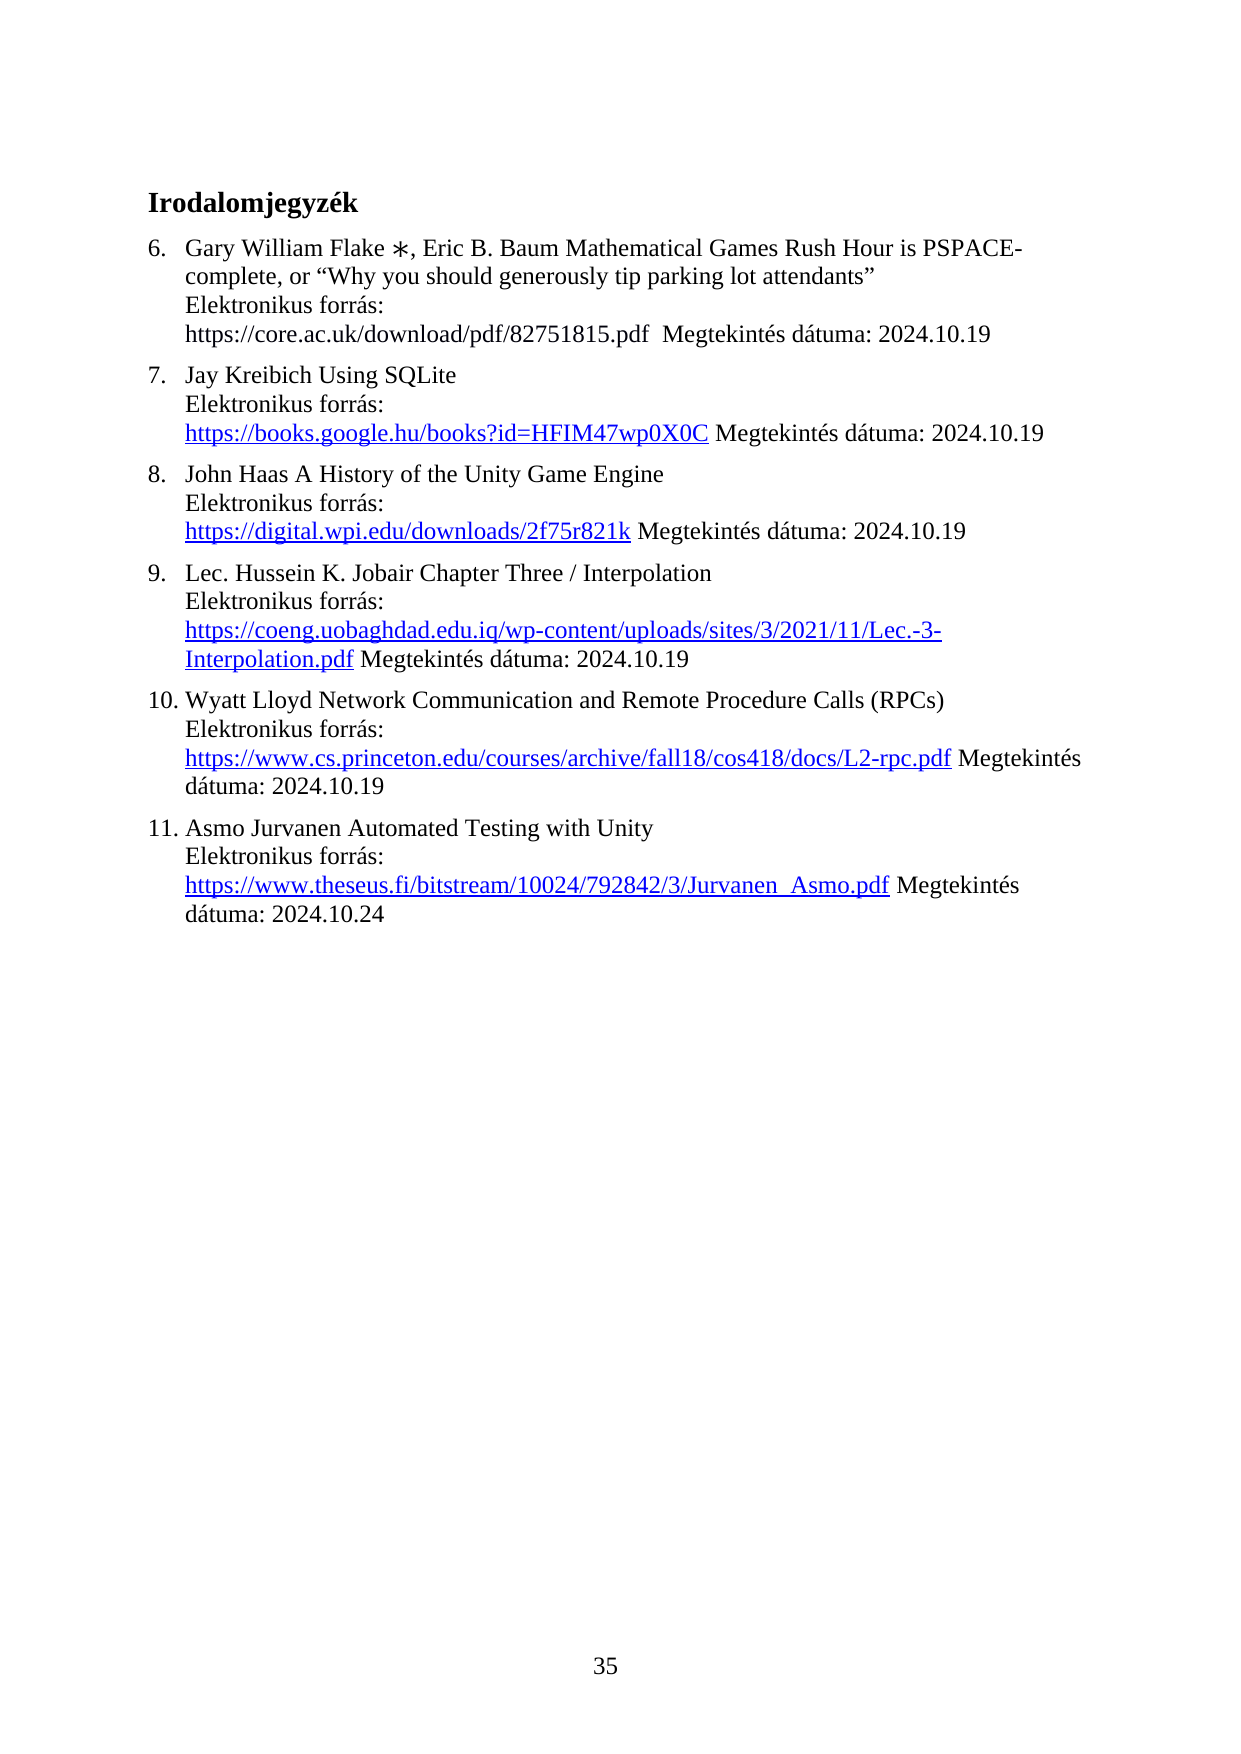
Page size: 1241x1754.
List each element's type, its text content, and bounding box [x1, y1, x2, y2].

list Gary William Flake ∗, Eric B. Baum Mathematical Games Rush Hour is PSPACE-complete, or “Why you should generously tip parking lot attendants” Elektronikus forrás: https://core.ac.uk/download/pdf/82751815.pdf Megtekintés dátuma: 2024.10.19 [148, 231, 1092, 348]
list Asmo Jurvanen Automated Testing with Unity Elektronikus forrás: https://www.theseus.fi/bitstream/10024/792842/3/Jurvanen_Asmo.pdf Megtekintés dátuma: 2024.10.24 [148, 813, 1092, 928]
list Lec. Hussein K. Jobair Chapter Three / Interpolation Elektronikus forrás: https://coeng.uobaghdad.edu.iq/wp-content/uploads/sites/3/2021/11/Lec.-3-Interpolation.pdf Megtekintés dátuma: 2024.10.19 [148, 558, 1092, 673]
subtitle Irodalomjegyzék [148, 185, 1092, 219]
list Wyatt Lloyd Network Communication and Remote Procedure Calls (RPCs) Elektronikus forrás: https://www.cs.princeton.edu/courses/archive/fall18/cos418/docs/L2-rpc.pdf Megtekintés dátuma: 2024.10.19 [148, 685, 1092, 800]
list John Haas A History of the Unity Game Engine Elektronikus forrás: https://digital.wpi.edu/downloads/2f75r821k Megtekintés dátuma: 2024.10.19 [148, 459, 1092, 545]
list Jay Kreibich Using SQLite Elektronikus forrás: https://books.google.hu/books?id=HFIM47wp0X0C Megtekintés dátuma: 2024.10.19 [148, 360, 1092, 446]
